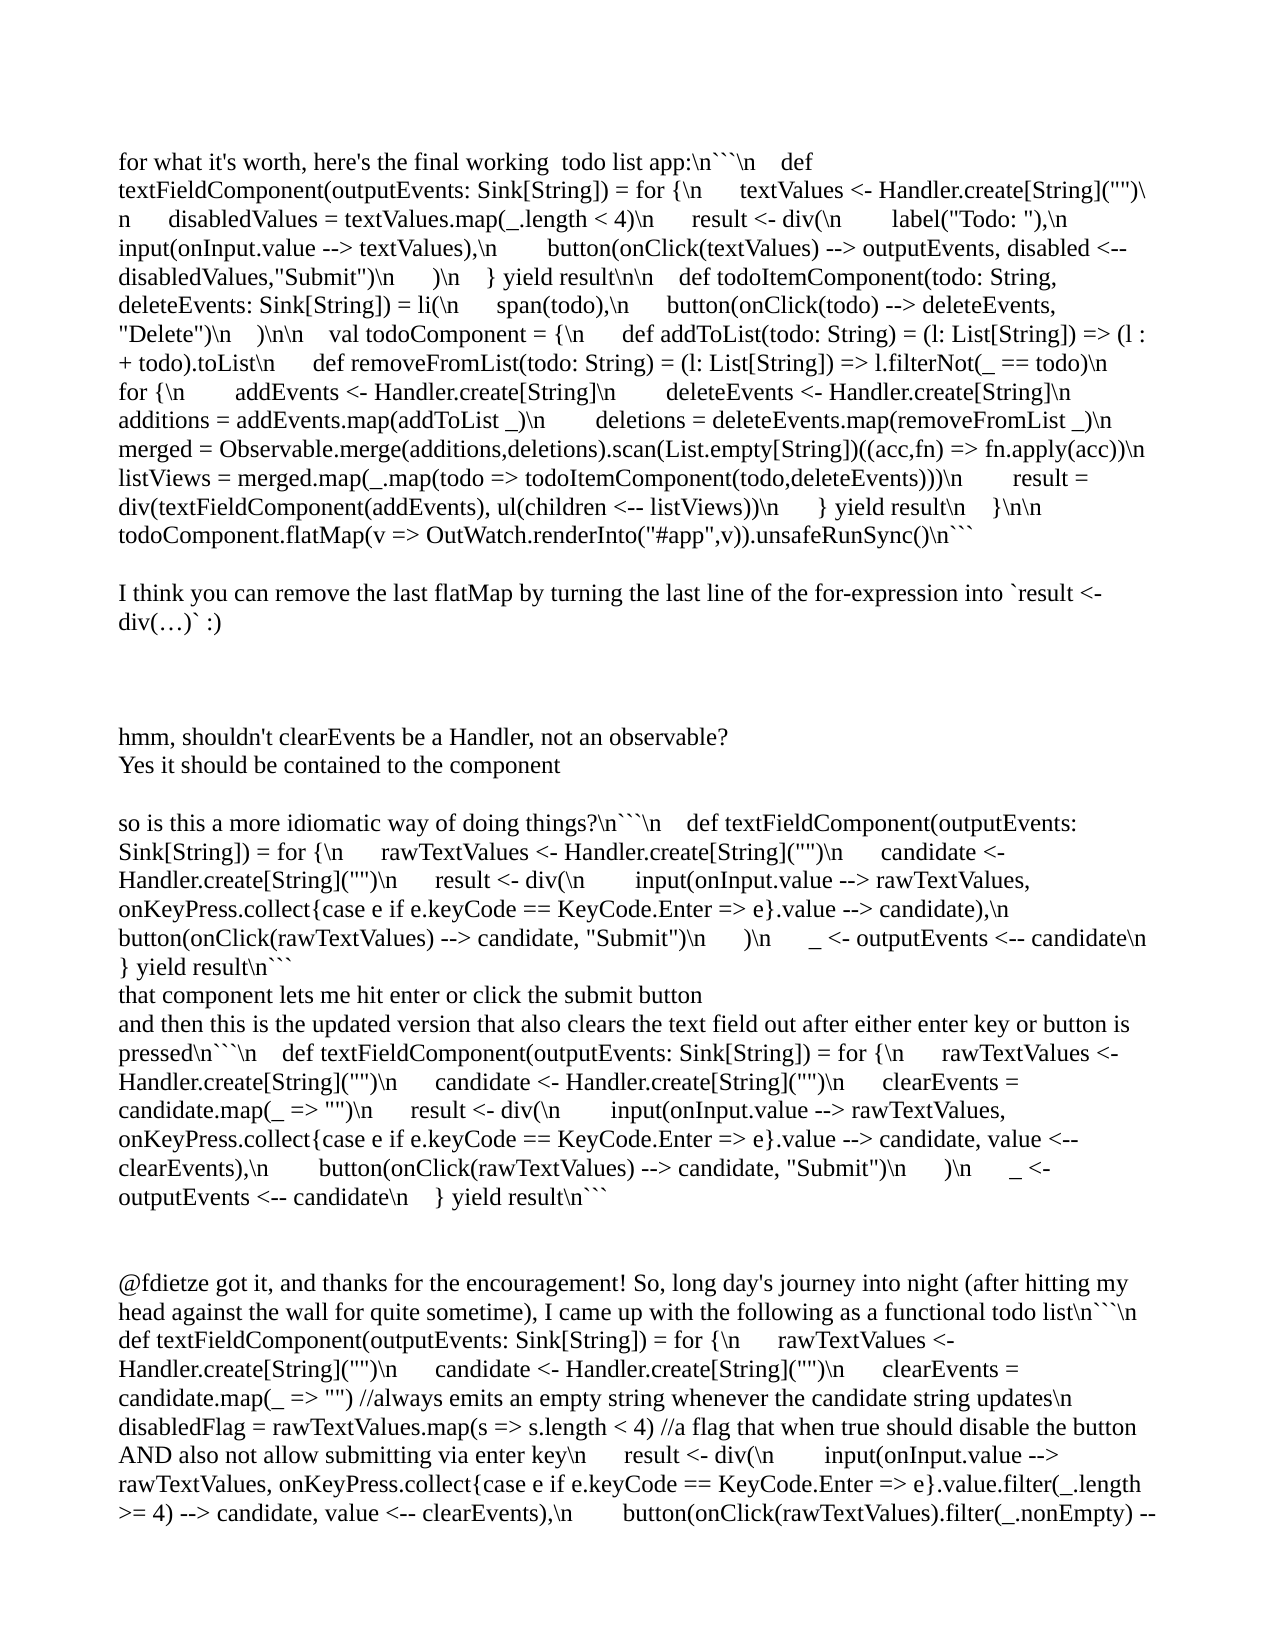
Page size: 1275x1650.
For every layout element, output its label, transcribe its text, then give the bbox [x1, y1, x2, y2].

text so is this a more idiomatic way of doing things?\n```\n def textFieldComponent(outputEvents: Sink[String]) = for {\n rawTextValues <- Handler.create[String]("")\n candidate <- Handler.create[String]("")\n result <- div(\n input(onInput.value --> rawTextValues, onKeyPress.collect{case e if e.keyCode == KeyCode.Enter => e}.value --> candidate),\n button(onClick(rawTextValues) --> candidate, "Submit")\n )\n _ <- outputEvents <-- candidate\n } yield result\n``` [118, 808, 1157, 981]
text hmm, shouldn't clearEvents be a Handler, not an observable? [118, 722, 1157, 751]
text for what it's worth, here's the final working todo list app:\n```\n def textFieldComponent(outputEvents: Sink[String]) = for {\n textValues <- Handler.create[String]("")\n disabledValues = textValues.map(_.length < 4)\n result <- div(\n label("Todo: "),\n input(onInput.value --> textValues),\n button(onClick(textValues) --> outputEvents, disabled <-- disabledValues,"Submit")\n )\n } yield result\n\n def todoItemComponent(todo: String, deleteEvents: Sink[String]) = li(\n span(todo),\n button(onClick(todo) --> deleteEvents, "Delete")\n )\n\n val todoComponent = {\n def addToList(todo: String) = (l: List[String]) => (l :+ todo).toList\n def removeFromList(todo: String) = (l: List[String]) => l.filterNot(_ == todo)\n for {\n addEvents <- Handler.create[String]\n deleteEvents <- Handler.create[String]\n additions = addEvents.map(addToList _)\n deletions = deleteEvents.map(removeFromList _)\n merged = Observable.merge(additions,deletions).scan(List.empty[String])((acc,fn) => fn.apply(acc))\n listViews = merged.map(_.map(todo => todoItemComponent(todo,deleteEvents)))\n result = div(textFieldComponent(addEvents), ul(children <-- listViews))\n } yield result\n }\n\n todoComponent.flatMap(v => OutWatch.renderInto("#app",v)).unsafeRunSync()\n``` [118, 147, 1157, 549]
text and then this is the updated version that also clears the text field out after either enter key or button is pressed\n```\n def textFieldComponent(outputEvents: Sink[String]) = for {\n rawTextValues <- Handler.create[String]("")\n candidate <- Handler.create[String]("")\n clearEvents = candidate.map(_ => "")\n result <- div(\n input(onInput.value --> rawTextValues, onKeyPress.collect{case e if e.keyCode == KeyCode.Enter => e}.value --> candidate, value <-- clearEvents),\n button(onClick(rawTextValues) --> candidate, "Submit")\n )\n _ <- outputEvents <-- candidate\n } yield result\n``` [118, 1009, 1157, 1211]
text I think you can remove the last flatMap by turning the last line of the for-expression into `result <- div(…)` :) [118, 578, 1157, 636]
text Yes it should be contained to the component [118, 751, 1157, 779]
text that component lets me hit enter or click the submit button [118, 981, 1157, 1009]
text @fdietze got it, and thanks for the encouragement! So, long day's journey into night (after hitting my head against the wall for quite sometime), I came up with the following as a functional todo list\n```\n def textFieldComponent(outputEvents: Sink[String]) = for {\n rawTextValues <- Handler.create[String]("")\n candidate <- Handler.create[String]("")\n clearEvents = candidate.map(_ => "") //always emits an empty string whenever the candidate string updates\n disabledFlag = rawTextValues.map(s => s.length < 4) //a flag that when true should disable the button AND also not allow submitting via enter key\n result <- div(\n input(onInput.value --> rawTextValues, onKeyPress.collect{case e if e.keyCode == KeyCode.Enter => e}.value.filter(_.length >= 4) --> candidate, value <-- clearEvents),\n button(onClick(rawTextValues).filter(_.nonEmpty) [118, 1268, 1157, 1527]
